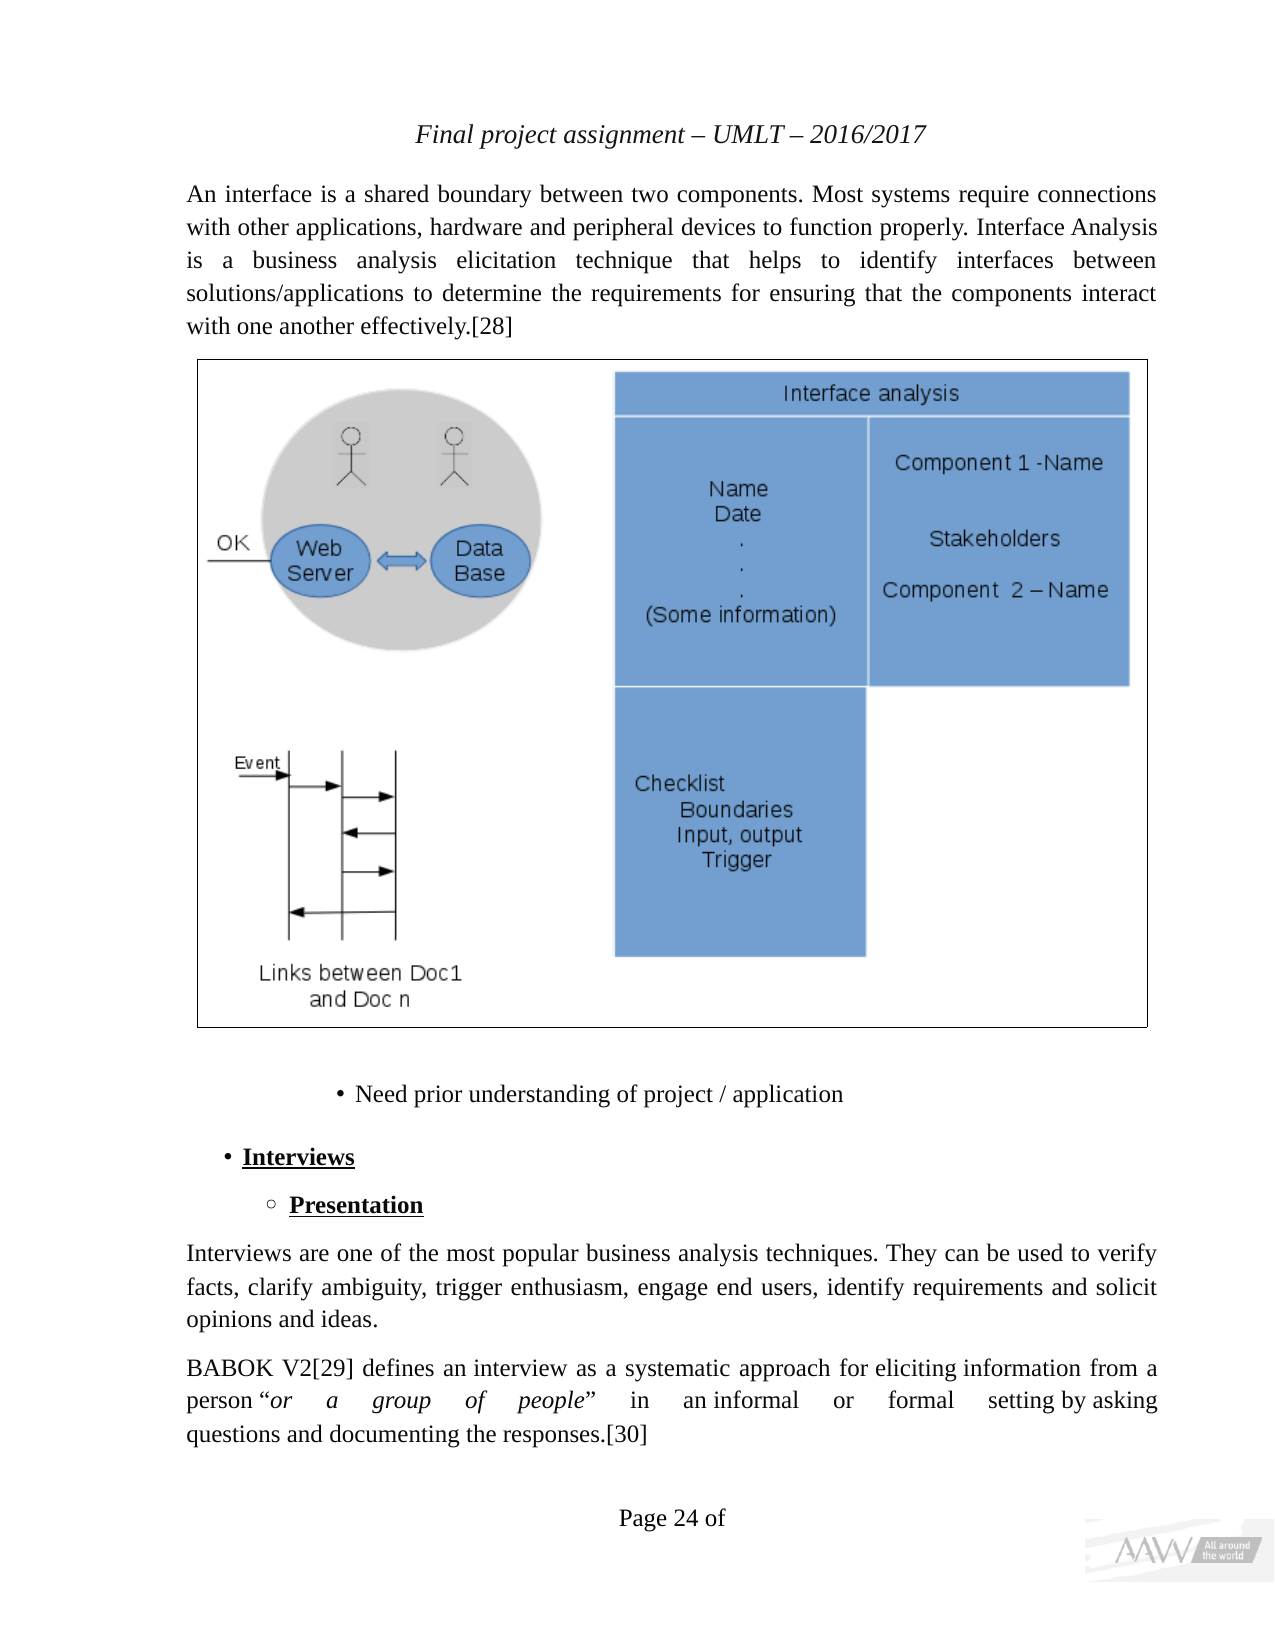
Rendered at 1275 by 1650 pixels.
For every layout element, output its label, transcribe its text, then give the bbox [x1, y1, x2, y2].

picture [1085, 1519, 1275, 1582]
text BABOK V2[29] defines an interview as a systematic approach for eliciting information from a person “or a group of people” in an informal or formal setting by asking questions and documenting the responses.[30] [186, 1353, 1158, 1447]
list Presentation [261, 1191, 1158, 1219]
list Interviews [223, 1142, 1158, 1171]
list Need prior understanding of project / application [336, 1079, 1158, 1108]
picture [200, 361, 1144, 1025]
text Interviews are one of the most popular business analysis techniques. They can be used to verify facts, clarify ambiguity, trigger enthusiasm, engage end users, identify requirements and solicit opinions and ideas. [186, 1238, 1158, 1333]
list An interface is a shared boundary between two components. Most systems require connections with other applications, hardware and peripheral devices to function properly. Interface Analysis is a business analysis elicitation technique that helps to identify interfaces between solutions/applications to determine the requirements for ensuring that the components interact with one another effectively.[28] [186, 179, 1158, 339]
